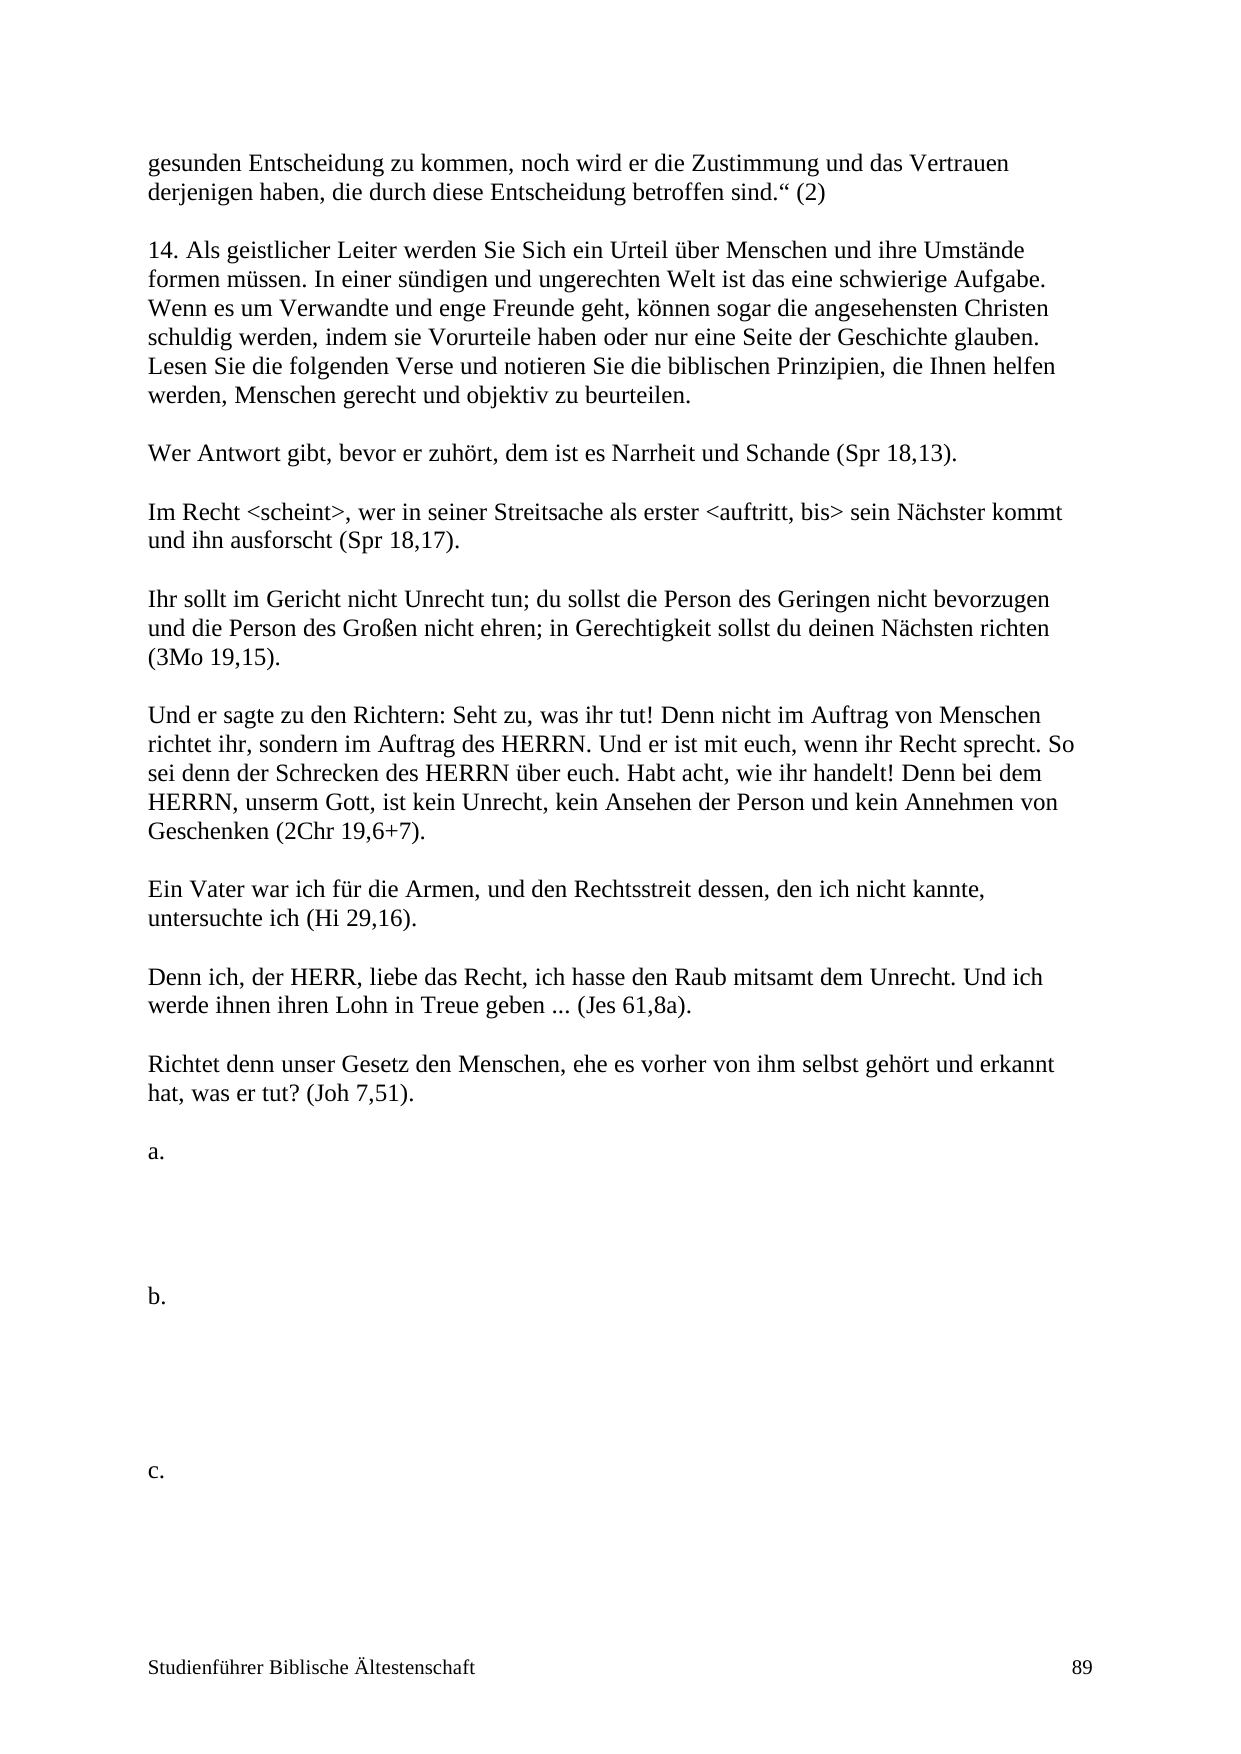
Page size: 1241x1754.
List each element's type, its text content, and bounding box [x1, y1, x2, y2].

text Ihr sollt im Gericht nicht Unrecht tun; du sollst die Person des Geringen nicht bevorzugen und die Person des Großen nicht ehren; in Gerechtigkeit sollst du deinen Nächsten richten (3Mo 19,15). [148, 583, 1093, 671]
text Denn ich, der HERR, liebe das Recht, ich hasse den Raub mitsamt dem Unrecht. Und ich werde ihnen ihren Lohn in Treue geben ... (Jes 61,8a). [148, 961, 1093, 1019]
text 14. Als geistlicher Leiter werden Sie Sich ein Urteil über Menschen und ihre Umstände formen müssen. In einer sündigen und ungerechten Welt ist das eine schwierige Aufgabe. Wenn es um Verwandte und enge Freunde geht, können sogar die angesehensten Christen schuldig werden, indem sie Vorurteile haben oder nur eine Seite der Geschichte glauben. Lesen Sie die folgenden Verse und notieren Sie die biblischen Prinzipien, die Ihnen helfen werden, Menschen gerecht und objektiv zu beurteilen. [148, 235, 1093, 409]
text a. [148, 1136, 1093, 1165]
text gesunden Entscheidung zu kommen, noch wird er die Zustimmung und das Vertrauen derjenigen haben, die durch diese Entscheidung betroffen sind.“ (2) [148, 148, 1093, 206]
text Wer Antwort gibt, bevor er zuhört, dem ist es Narrheit und Schande (Spr 18,13). [148, 438, 1093, 467]
text Im Recht <scheint>, wer in seiner Streitsache als erster <auftritt, bis> sein Nächster kommt und ihn ausforscht (Spr 18,17). [148, 496, 1093, 554]
text Und er sagte zu den Richtern: Seht zu, was ihr tut! Denn nicht im Auftrag von Menschen richtet ihr, sondern im Auftrag des HERRN. Und er ist mit euch, wenn ihr Recht sprecht. So sei denn der Schrecken des HERRN über euch. Habt acht, wie ihr handelt! Denn bei dem HERRN, unserm Gott, ist kein Unrecht, kein Ansehen der Person und kein Annehmen von Geschenken (2Chr 19,6+7). [148, 700, 1093, 845]
text c. [148, 1455, 1093, 1484]
text Ein Vater war ich für die Armen, und den Rechtsstreit dessen, den ich nicht kannte, untersuchte ich (Hi 29,16). [148, 874, 1093, 932]
text b. [148, 1281, 1093, 1310]
text Richtet denn unser Gesetz den Menschen, ehe es vorher von ihm selbst gehört und erkannt hat, was er tut? (Joh 7,51). [148, 1048, 1093, 1107]
